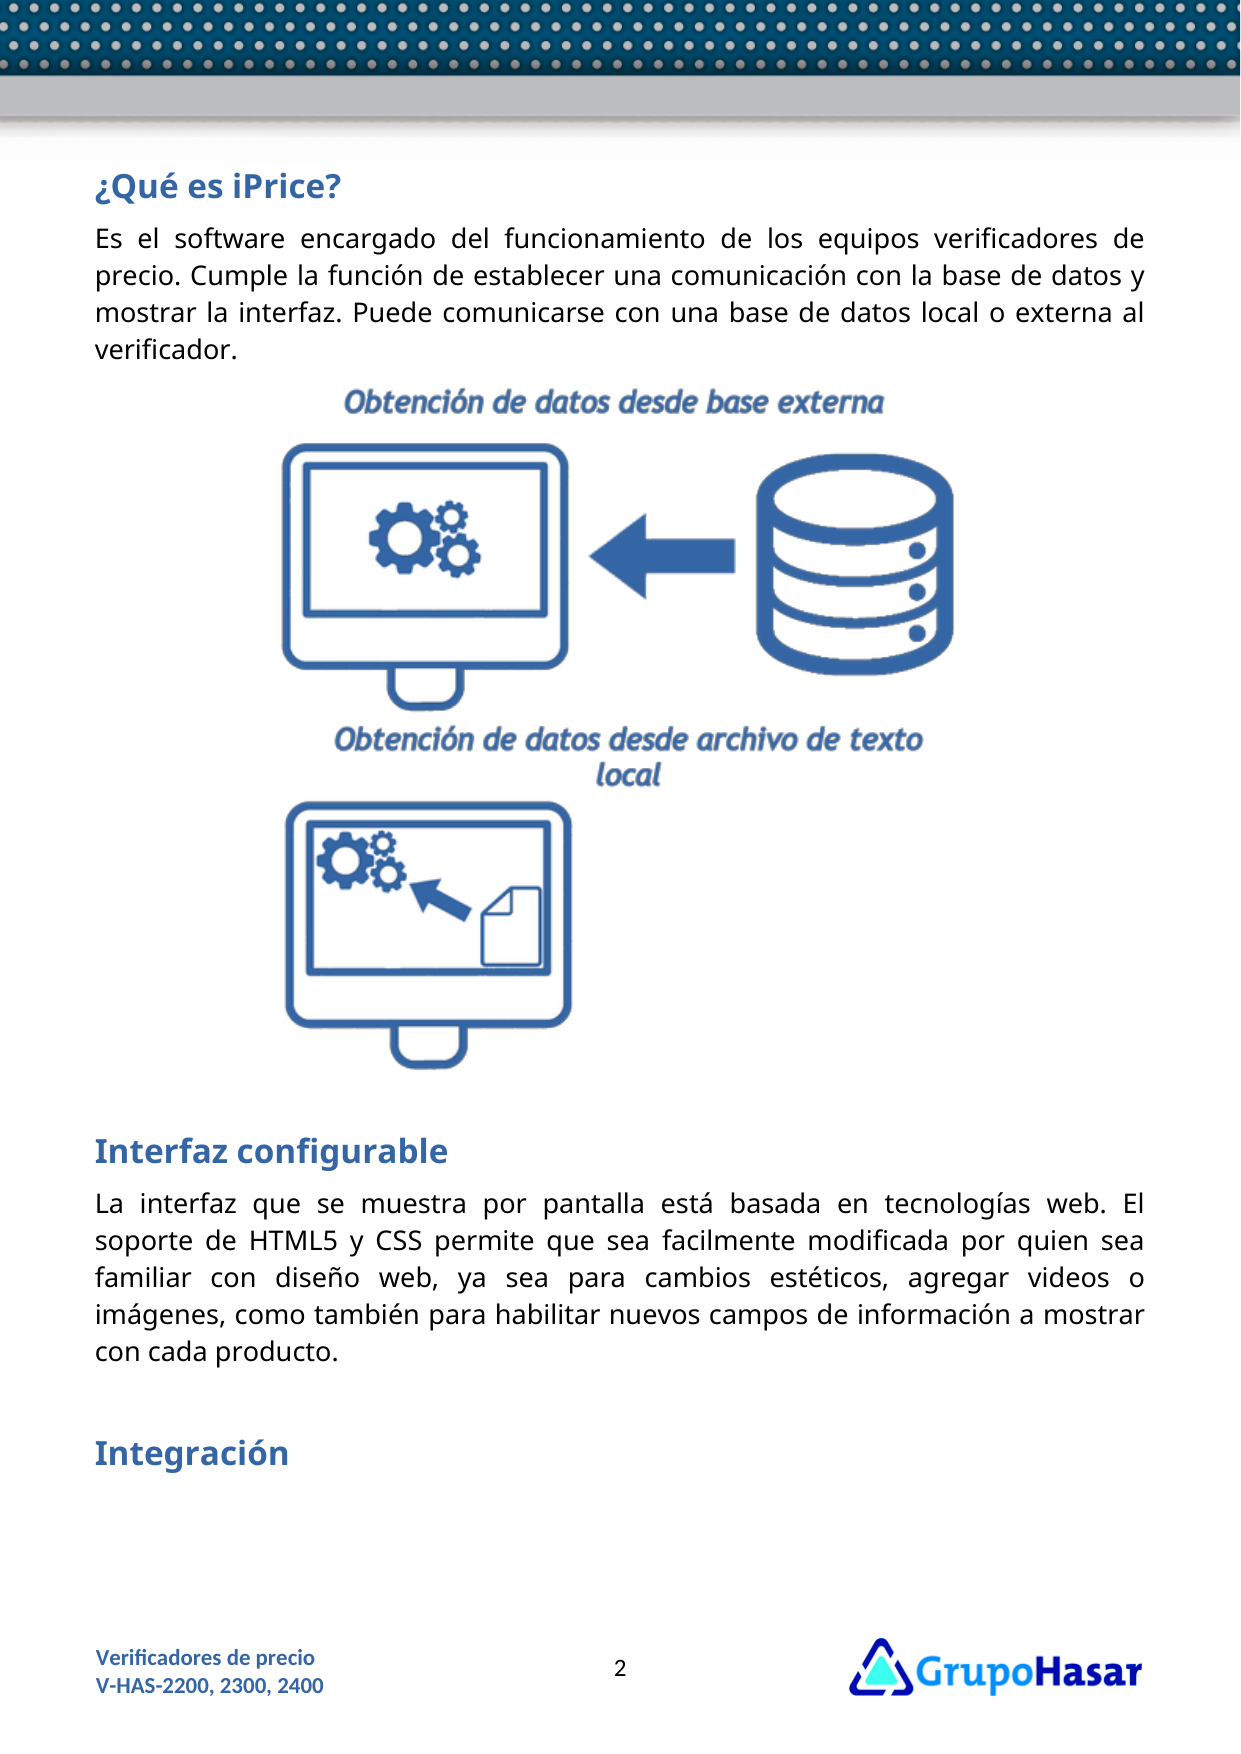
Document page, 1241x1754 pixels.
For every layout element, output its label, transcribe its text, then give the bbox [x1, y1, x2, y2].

picture [552, 23, 560, 31]
picture [92, 3, 100, 12]
picture [429, 60, 438, 69]
picture [265, 60, 274, 69]
picture [879, 60, 888, 69]
picture [890, 3, 898, 12]
picture [920, 60, 929, 69]
picture [449, 60, 458, 69]
picture [327, 23, 335, 31]
picture [1084, 60, 1092, 69]
picture [173, 3, 181, 12]
picture [1094, 42, 1103, 50]
picture [541, 42, 550, 50]
picture [1023, 23, 1031, 31]
picture [51, 3, 59, 12]
picture [511, 23, 519, 31]
picture [398, 42, 407, 50]
picture [0, 76, 1241, 170]
picture [685, 42, 693, 50]
picture [726, 4, 734, 12]
picture [153, 4, 161, 12]
picture [961, 60, 970, 69]
picture [81, 60, 90, 69]
picture [838, 23, 847, 31]
picture [900, 60, 909, 69]
picture [234, 42, 243, 50]
picture [1186, 60, 1195, 69]
picture [1125, 60, 1133, 69]
picture [624, 42, 632, 50]
picture [531, 23, 540, 31]
picture [500, 3, 509, 12]
text La interfaz que se muestra por pantalla está basada en tecnologías web. El soporte de HTML5 y CSS permite que sea facilmente modificada por quien sea familiar con diseño web, ya sea para cambios estéticos, agregar videos o imágenes, como también para habilitar nuevos campos de información a mostrar con cada producto. [94, 1185, 1146, 1369]
picture [807, 42, 816, 50]
picture [1227, 22, 1236, 31]
picture [1135, 3, 1144, 12]
picture [828, 3, 837, 12]
picture [1114, 42, 1124, 50]
picture [1125, 23, 1133, 31]
picture [931, 4, 939, 12]
picture [306, 60, 315, 69]
picture [1023, 60, 1031, 69]
picture [296, 42, 305, 50]
picture [807, 3, 816, 12]
picture [429, 23, 438, 31]
picture [30, 42, 39, 50]
picture [757, 60, 765, 69]
picture [603, 3, 612, 12]
picture [674, 23, 683, 31]
picture [767, 4, 776, 12]
picture [184, 60, 192, 69]
picture [1114, 3, 1123, 12]
picture [521, 42, 530, 50]
picture [286, 23, 294, 31]
picture [1166, 23, 1174, 31]
picture [1073, 42, 1083, 50]
picture [101, 60, 110, 69]
picture [265, 23, 274, 31]
picture [245, 23, 253, 31]
picture [1073, 3, 1083, 12]
picture [1043, 60, 1052, 69]
picture [541, 3, 550, 12]
picture [685, 4, 693, 12]
picture [255, 3, 264, 12]
picture [204, 23, 212, 31]
picture [142, 60, 151, 69]
picture [225, 60, 233, 69]
picture [234, 3, 243, 12]
picture [173, 42, 181, 50]
text Es el software encargado del funcionamiento de los equipos verificadores de precio. Cumple la función de establecer una comunicación con la base de datos y mostrar la interfaz. Puede comunicarse con una base de datos local o externa al verificador. [94, 220, 1146, 367]
picture [275, 3, 284, 12]
picture [644, 3, 652, 12]
picture [439, 42, 448, 50]
picture [1033, 3, 1042, 12]
picture [1145, 23, 1154, 31]
picture [757, 22, 765, 31]
picture [613, 60, 621, 69]
picture [91, 42, 100, 50]
picture [1064, 23, 1072, 31]
picture [122, 60, 131, 69]
picture [81, 23, 90, 31]
picture [1156, 42, 1164, 50]
picture [562, 42, 571, 50]
picture [1197, 42, 1205, 50]
picture [460, 42, 468, 50]
picture [378, 42, 386, 50]
picture [1002, 23, 1011, 31]
picture [869, 42, 878, 50]
picture [1186, 22, 1195, 31]
picture [910, 3, 918, 12]
picture [40, 60, 48, 69]
picture [654, 60, 663, 69]
picture [9, 3, 18, 12]
picture [1053, 42, 1062, 50]
picture [439, 3, 447, 12]
picture [60, 60, 69, 69]
picture [214, 3, 223, 12]
picture [848, 42, 857, 50]
picture [726, 42, 734, 50]
picture [787, 3, 796, 12]
picture [1156, 3, 1164, 12]
picture [654, 22, 663, 31]
picture [879, 23, 887, 31]
picture [940, 23, 949, 31]
picture [275, 42, 284, 50]
picture [624, 3, 632, 12]
picture [900, 23, 909, 31]
picture [972, 3, 980, 12]
picture [920, 22, 929, 31]
picture [746, 3, 754, 12]
picture [1002, 60, 1011, 69]
picture [122, 23, 131, 31]
picture [552, 60, 560, 69]
picture [961, 23, 970, 31]
picture [940, 60, 950, 69]
picture [951, 4, 959, 12]
picture [798, 60, 806, 69]
picture [449, 23, 458, 31]
picture [931, 42, 939, 50]
picture [890, 42, 898, 50]
text Interfaz configurable [94, 1128, 1146, 1173]
picture [1145, 60, 1154, 69]
picture [593, 23, 601, 31]
picture [1227, 60, 1236, 69]
picture [582, 3, 591, 12]
picture [665, 42, 673, 50]
picture [746, 42, 754, 50]
picture [818, 23, 826, 31]
picture [378, 4, 386, 12]
picture [163, 23, 172, 31]
picture [255, 42, 264, 50]
picture [358, 42, 366, 50]
picture [845, 1636, 1146, 1698]
picture [214, 42, 223, 50]
picture [644, 42, 652, 50]
picture [736, 23, 745, 31]
picture [337, 3, 345, 12]
picture [306, 23, 314, 31]
picture [163, 60, 172, 69]
picture [695, 60, 704, 69]
picture [1105, 23, 1113, 31]
picture [286, 60, 294, 69]
picture [992, 42, 1000, 50]
picture [521, 3, 530, 12]
picture [1217, 42, 1226, 50]
picture [71, 42, 79, 50]
picture [705, 3, 714, 12]
picture [480, 42, 489, 50]
picture [593, 60, 601, 69]
picture [204, 60, 213, 69]
picture [633, 60, 643, 69]
picture [491, 22, 499, 31]
picture [112, 4, 120, 12]
picture [71, 4, 79, 12]
picture [1012, 3, 1021, 12]
picture [193, 42, 202, 50]
picture [1197, 3, 1205, 12]
picture [767, 42, 776, 50]
picture [20, 23, 28, 31]
picture [705, 42, 714, 50]
picture [388, 23, 397, 31]
picture [562, 3, 571, 12]
picture [101, 23, 110, 31]
picture [1207, 23, 1216, 31]
picture [40, 23, 48, 31]
picture [316, 3, 325, 12]
picture [470, 60, 479, 69]
picture [153, 42, 161, 50]
picture [225, 23, 233, 31]
picture [132, 42, 141, 50]
picture [981, 23, 990, 31]
picture [695, 23, 704, 31]
picture [112, 42, 120, 50]
picture [491, 60, 499, 69]
picture [1094, 3, 1103, 12]
picture [848, 3, 857, 12]
picture [347, 22, 356, 31]
picture [20, 60, 28, 69]
picture [511, 60, 519, 69]
picture [777, 23, 785, 31]
picture [51, 42, 59, 50]
picture [470, 22, 479, 31]
picture [367, 60, 376, 69]
picture [296, 3, 305, 12]
picture [736, 60, 745, 69]
picture [500, 42, 510, 50]
picture [388, 60, 397, 69]
picture [582, 42, 591, 50]
picture [992, 3, 1000, 12]
picture [358, 3, 366, 12]
picture [419, 4, 427, 12]
picture [30, 4, 39, 12]
picture [398, 3, 407, 12]
picture [9, 42, 18, 50]
picture [0, 23, 8, 31]
picture [715, 23, 724, 31]
picture [347, 60, 356, 69]
picture [1012, 42, 1021, 50]
picture [787, 42, 796, 50]
picture [613, 23, 621, 31]
picture [1217, 3, 1225, 12]
picture [245, 60, 253, 69]
picture [419, 42, 427, 50]
picture [572, 60, 581, 69]
picture [1064, 60, 1072, 69]
picture [267, 378, 974, 1084]
picture [408, 23, 417, 31]
picture [1104, 60, 1113, 69]
picture [194, 4, 202, 12]
picture [1176, 42, 1185, 50]
picture [910, 42, 919, 50]
picture [142, 23, 151, 31]
picture [798, 22, 806, 31]
picture [818, 60, 826, 69]
picture [316, 42, 325, 50]
text Integración [94, 1430, 1146, 1475]
picture [531, 60, 540, 69]
picture [327, 60, 335, 69]
picture [951, 42, 959, 50]
picture [828, 42, 837, 50]
picture [1176, 3, 1185, 12]
picture [715, 60, 724, 69]
picture [603, 42, 612, 50]
picture [665, 3, 673, 12]
picture [859, 23, 867, 31]
picture [480, 3, 489, 12]
picture [408, 60, 417, 69]
picture [1043, 23, 1052, 31]
picture [633, 23, 643, 31]
picture [337, 42, 346, 50]
picture [1166, 60, 1174, 69]
picture [674, 60, 683, 69]
picture [367, 23, 376, 31]
picture [572, 23, 581, 31]
picture [1207, 60, 1216, 69]
picture [0, 60, 8, 69]
text ¿Qué es iPrice? [94, 162, 1146, 208]
picture [838, 60, 847, 69]
picture [859, 60, 867, 69]
picture [1053, 3, 1062, 12]
picture [981, 60, 990, 69]
picture [1135, 42, 1144, 50]
picture [132, 3, 141, 12]
picture [1033, 42, 1042, 50]
picture [183, 23, 192, 31]
picture [460, 3, 468, 12]
picture [1084, 23, 1092, 31]
picture [869, 3, 878, 12]
picture [60, 23, 69, 31]
picture [777, 60, 786, 69]
picture [971, 42, 980, 50]
